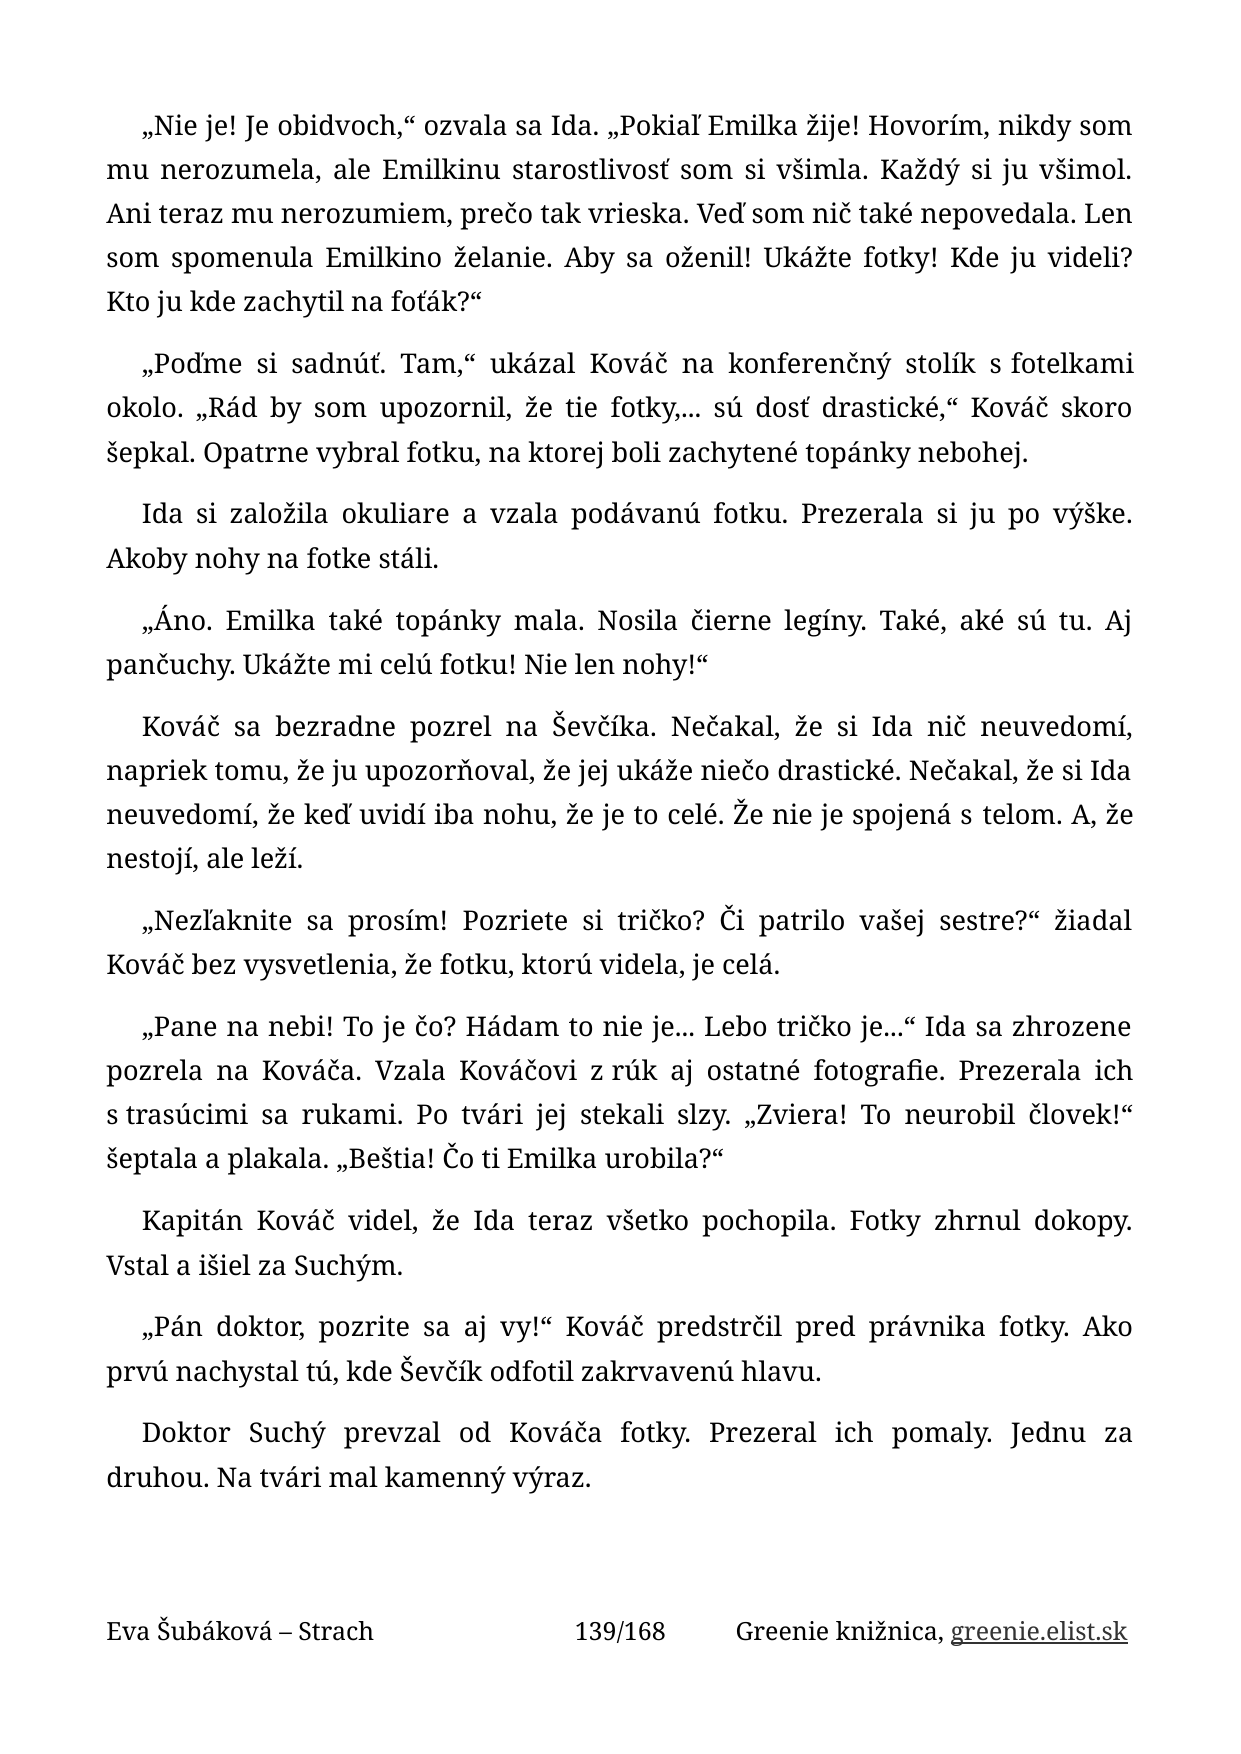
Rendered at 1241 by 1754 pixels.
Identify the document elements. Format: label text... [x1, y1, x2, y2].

text „Nezľaknite sa prosím! Pozriete si tričko? Či patrilo vašej sestre?“ žiadal Kováč bez vysvetlenia, že fotku, ktorú videla, je celá. [106, 901, 1134, 982]
text „Pán doktor, pozrite sa aj vy!“ Kováč predstrčil pred právnika fotky. Ako prvú nachystal tú, kde Ševčík odfotil zakrvavenú hlavu. [106, 1308, 1134, 1389]
text „Pane na nebi! To je čo? Hádam to nie je... Lebo tričko je...“ Ida sa zhrozene pozrela na Kováča. Vzala Kováčovi z rúk aj ostatné fotografie. Prezerala ich s trasúcimi sa rukami. Po tvári jej stekali slzy. „Zviera! To neurobil človek!“ šeptala a plakala. „Beštia! Čo ti Emilka urobila?“ [106, 1007, 1134, 1177]
text „Áno. Emilka také topánky mala. Nosila čierne legíny. Také, aké sú tu. Aj pančuchy. Ukážte mi celú fotku! Nie len nohy!“ [106, 601, 1134, 682]
text Kapitán Kováč videl, že Ida teraz všetko pochopila. Fotky zhrnul dokopy. Vstal a išiel za Suchým. [106, 1202, 1134, 1283]
text „Poďme si sadnúť. Tam,“ ukázal Kováč na konferenčný stolík s fotelkami okolo. „Rád by som upozornil, že tie fotky,... sú dosť drastické,“ Kováč skoro šepkal. Opatrne vybral fotku, na ktorej boli zachytené topánky nebohej. [106, 345, 1134, 470]
text Doktor Suchý prevzal od Kováča fotky. Prezeral ich pomaly. Jednu za druhou. Na tvári mal kamenný výraz. [106, 1414, 1134, 1495]
text Kováč sa bezradne pozrel na Ševčíka. Nečakal, že si Ida nič neuvedomí, napriek tomu, že ju upozorňoval, že jej ukáže niečo drastické. Nečakal, že si Ida neuvedomí, že keď uvidí iba nohu, že je to celé. Že nie je spojená s telom. A, že nestojí, ale leží. [106, 707, 1134, 876]
text Ida si založila okuliare a vzala podávanú fotku. Prezerala si ju po výške. Akoby nohy na fotke stáli. [106, 495, 1134, 576]
text „Nie je! Je obidvoch,“ ozvala sa Ida. „Pokiaľ Emilka žije! Hovorím, nikdy som mu nerozumela, ale Emilkinu starostlivosť som si všimla. Každý si ju všimol. Ani teraz mu nerozumiem, prečo tak vrieska. Veď som nič také nepovedala. Len som spomenula Emilkino želanie. Aby sa oženil! Ukážte fotky! Kde ju videli? Kto ju kde zachytil na foťák?“ [106, 106, 1134, 320]
